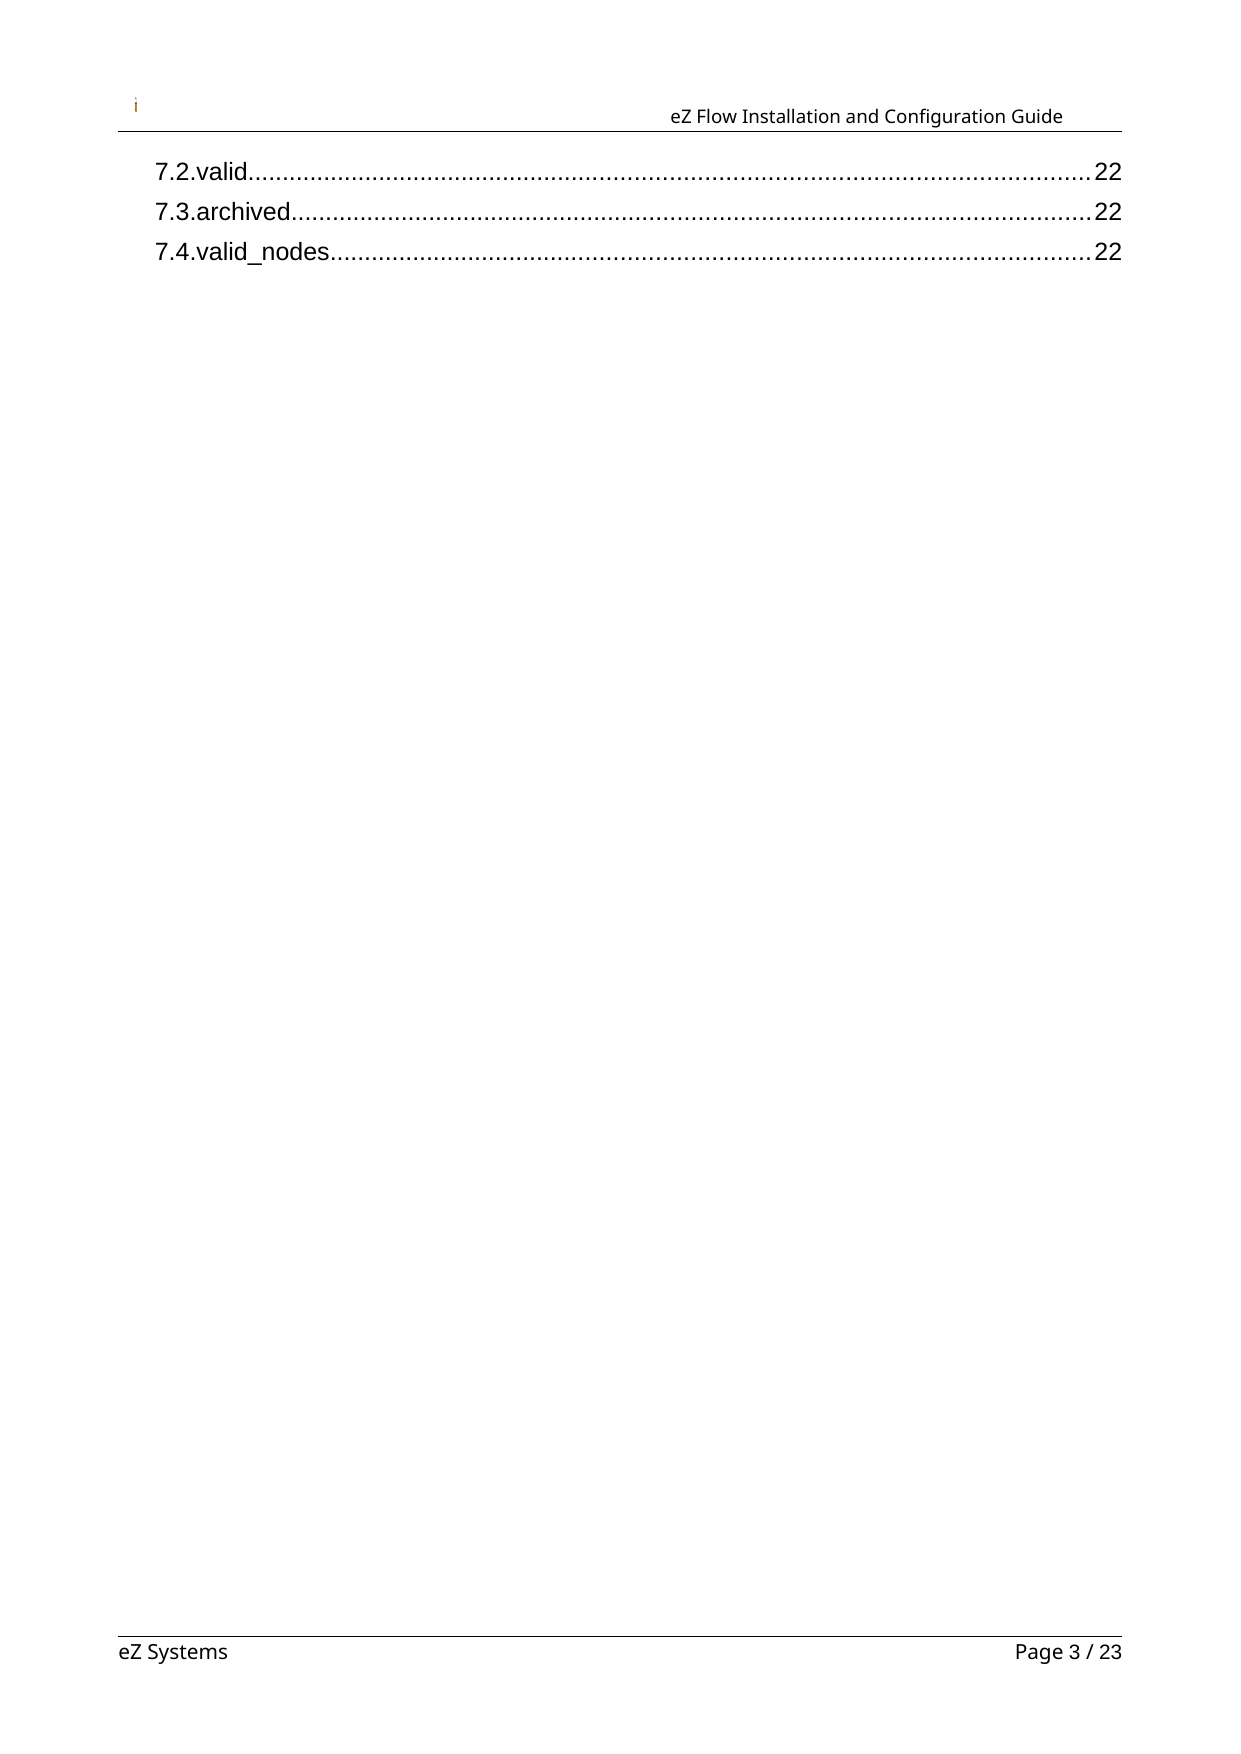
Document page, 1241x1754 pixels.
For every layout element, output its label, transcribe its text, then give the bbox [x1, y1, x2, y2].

text 7.2.valid 22 [148, 158, 1122, 186]
text 7.3.archived 22 [148, 197, 1122, 225]
text 7.4.valid_nodes 22 [148, 237, 1122, 265]
